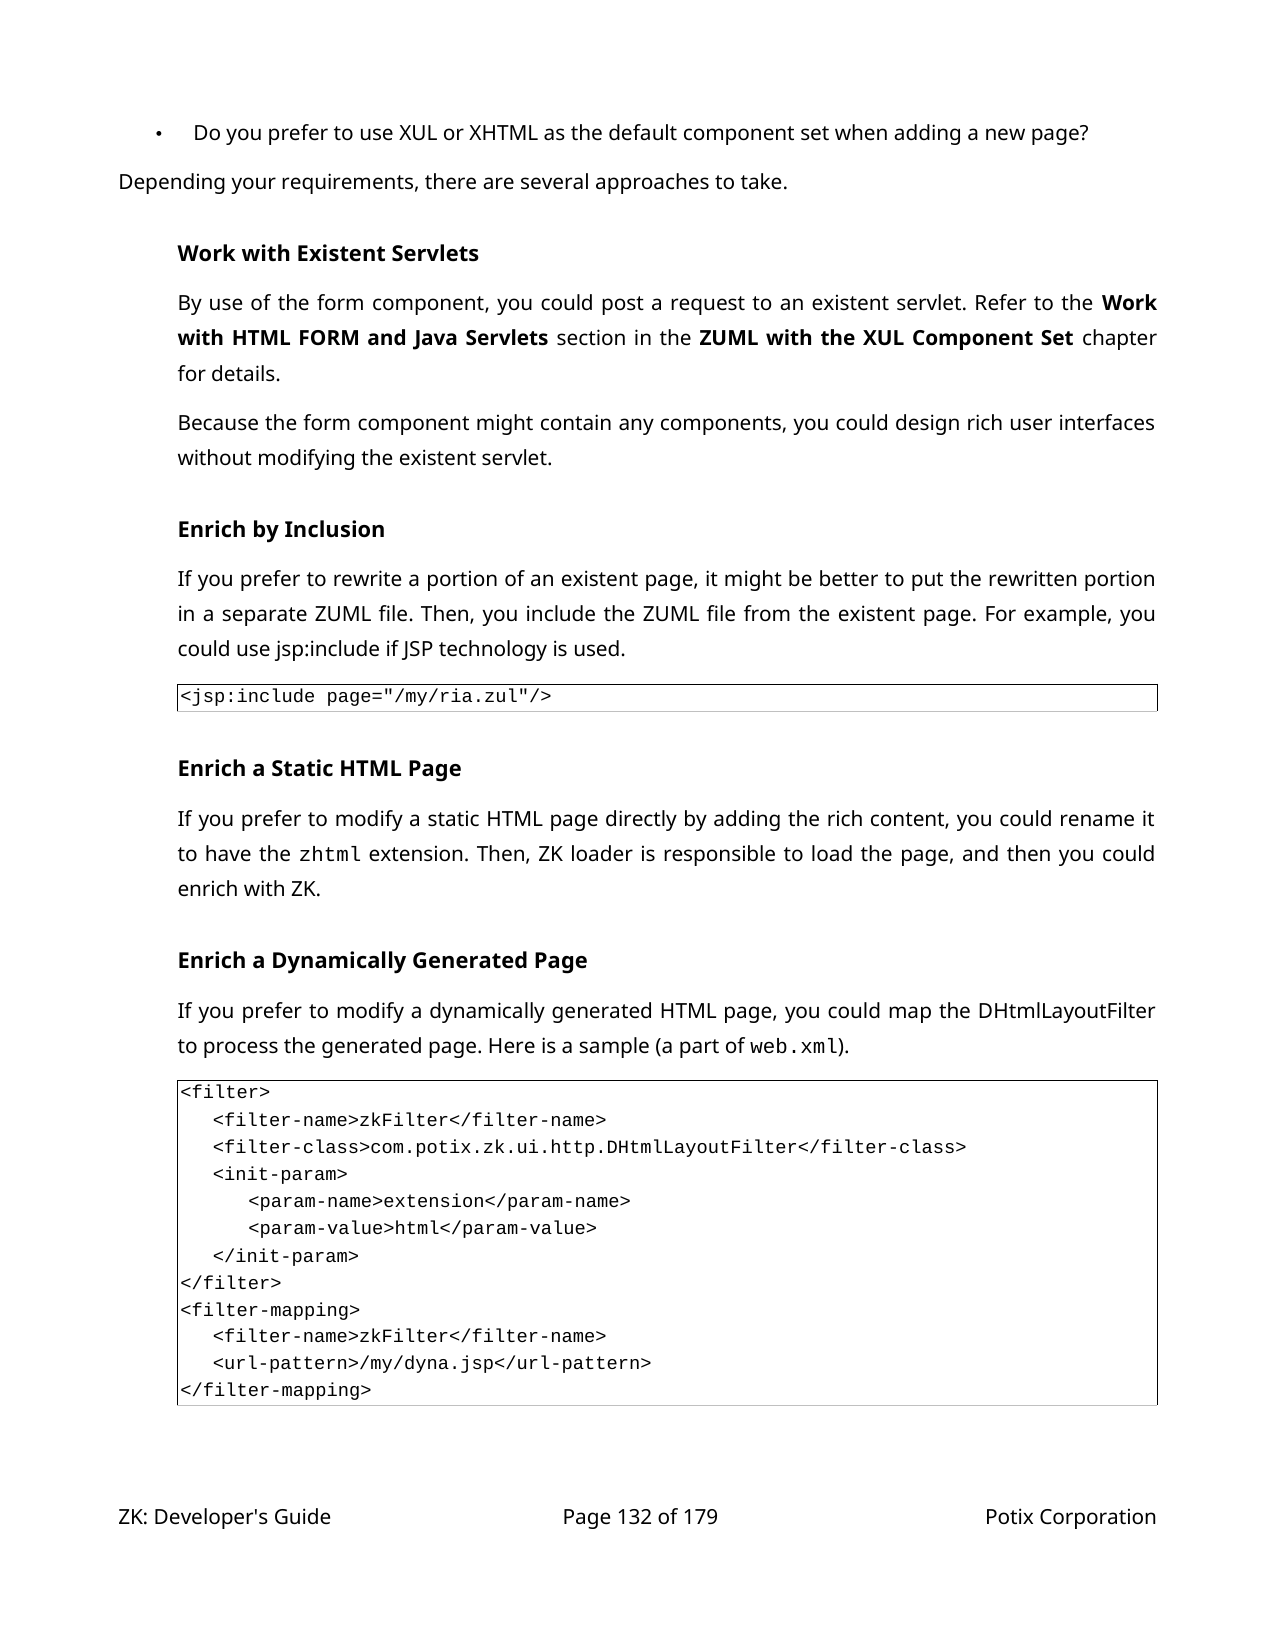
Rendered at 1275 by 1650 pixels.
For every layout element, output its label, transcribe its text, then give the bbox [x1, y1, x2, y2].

text <param-name>extension</param-name> [178, 1189, 1157, 1213]
text If you prefer to modify a static HTML page directly by adding the rich content, you could rename it to have the zhtml extension. Then, ZK loader is responsible to load the page, and then you could enrich with ZK. [177, 804, 1157, 903]
text Because the form component might contain any components, you could design rich user interfaces without modifying the existent servlet. [177, 408, 1157, 471]
subtitle Enrich a Dynamically Generated Page [177, 945, 1157, 975]
text <param-value>html</param-value> [178, 1216, 1157, 1241]
text Depending your requirements, there are several approaches to take. [118, 167, 1157, 195]
text By use of the form component, you could post a request to an existent servlet. Refer to the Work with HTML FORM and Java Servlets section in the ZUML with the XUL Component Set chapter for details. [177, 288, 1157, 387]
text <filter-class>com.potix.zk.ui.http.DHtmlLayoutFilter</filter-class> [178, 1135, 1157, 1159]
subtitle Work with Existent Servlets [177, 238, 1157, 268]
text <jsp:include page="/my/ria.zul"/> [178, 685, 1157, 711]
subtitle Enrich by Inclusion [177, 513, 1157, 543]
text <filter-mapping> <filter-name>zkFilter</filter-name> <url-pattern>/my/dyna.jsp</url-pattern> </filter-mapping> [178, 1298, 1157, 1405]
text If you prefer to rewrite a portion of an existent page, it might be better to put the rewritten portion in a separate ZUML file. Then, you include the ZUML file from the existent page. For example, you could use jsp:include if JSP technology is used. [177, 564, 1157, 663]
text </init-param> [178, 1243, 1157, 1268]
list Do you prefer to use XUL or XHTML as the default component set when adding a new page? [156, 118, 1157, 146]
text <filter-name>zkFilter</filter-name> [178, 1107, 1157, 1132]
subtitle Enrich a Static HTML Page [177, 753, 1157, 783]
text If you prefer to modify a dynamically generated HTML page, you could map the DHtmlLayoutFilter to process the generated page. Here is a sample (a part of web.xml). [177, 996, 1157, 1060]
text <init-param> [178, 1162, 1157, 1186]
text </filter> [178, 1271, 1157, 1295]
text <filter> [178, 1081, 1157, 1104]
